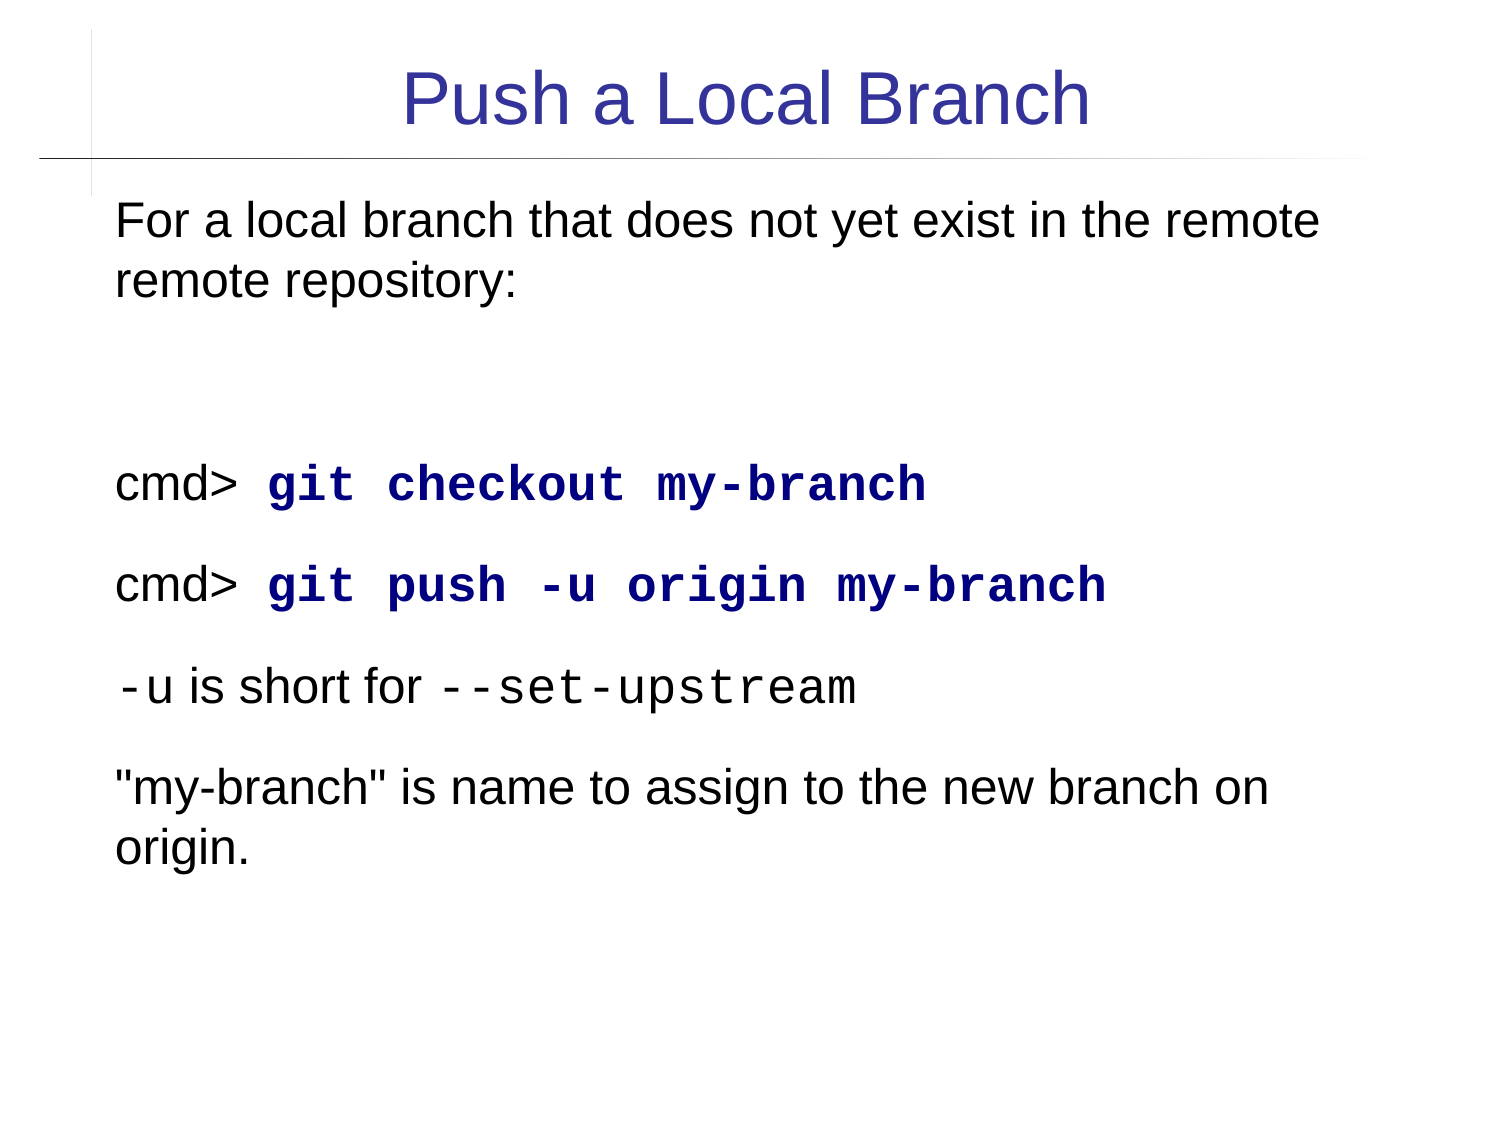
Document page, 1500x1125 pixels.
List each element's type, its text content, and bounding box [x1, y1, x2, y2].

list For a local branch that does not yet exist in the remote remote repository: cmd> git checkout my-branch cmd> git push -u origin my-branch -u is short for --set-upstream "my-branch" is name to assign to the new branch on origin. [100, 179, 1394, 1051]
title Push a Local Branch [100, 41, 1394, 148]
